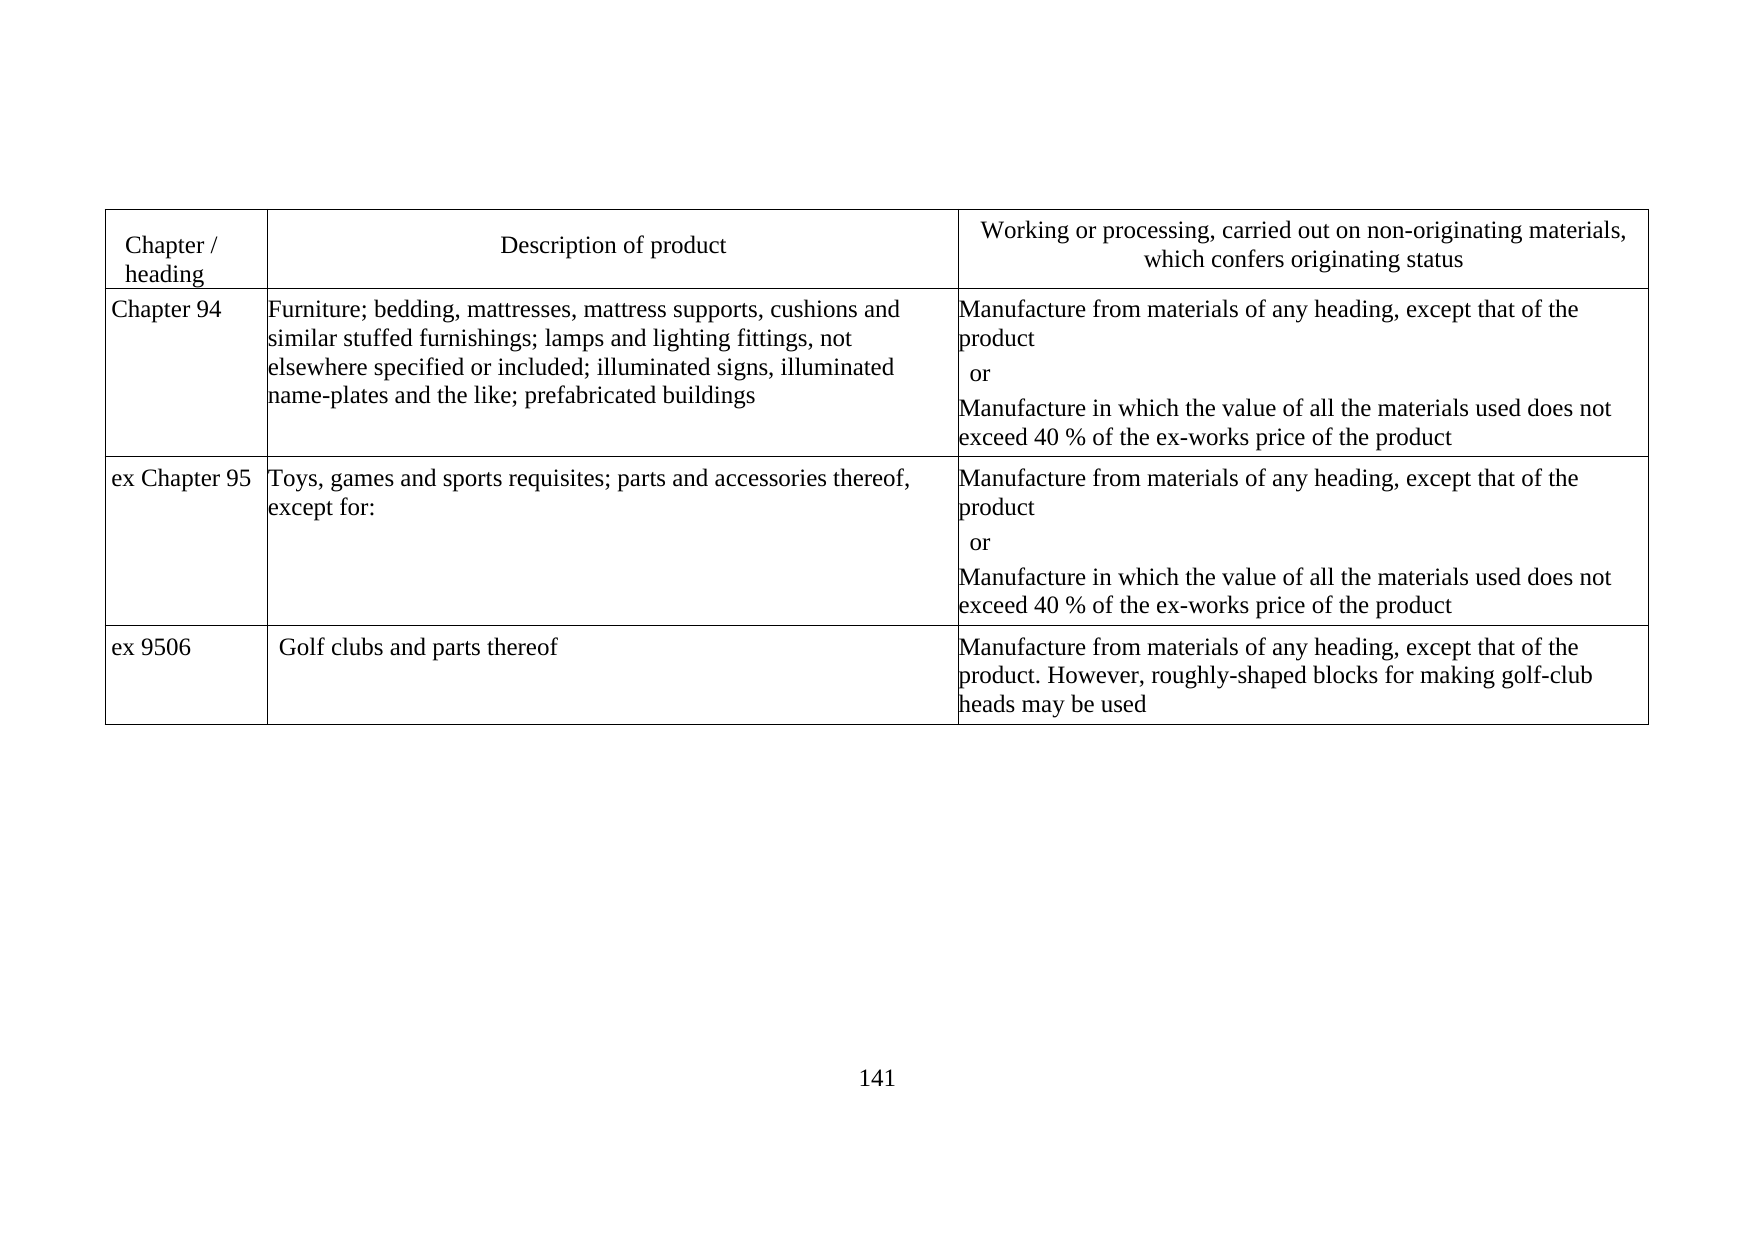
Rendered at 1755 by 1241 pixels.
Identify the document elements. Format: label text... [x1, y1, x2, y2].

table_cell ex 9506 [106, 626, 267, 723]
table_header Description of product [268, 210, 958, 287]
table_cell Golf clubs and parts thereof [268, 626, 958, 723]
table_cell Manufacture from materials of any heading, except that of the product or Manufacture in which the value of all the materials used does not exceed 40 % of the ex-works price of the product [959, 457, 1648, 625]
table_cell ex Chapter 95 [106, 457, 267, 625]
table_cell Furniture; bedding, mattresses, mattress supports, cushions and similar stuffed furnishings; lamps and lighting fittings, not elsewhere specified or included; illuminated signs, illuminated name-plates and the like; prefabricated buildings [268, 289, 958, 456]
table_header Working or processing, carried out on non-originating materials, which confers originating status [959, 210, 1648, 287]
table_cell Manufacture from materials of any heading, except that of the product or Manufacture in which the value of all the materials used does not exceed 40 % of the ex-works price of the product [959, 289, 1648, 456]
table_cell Manufacture from materials of any heading, except that of the product. However, roughly-shaped blocks for making golf-club heads may be used [959, 626, 1648, 723]
table_cell Toys, games and sports requisites; parts and accessories thereof, except for: [268, 457, 958, 625]
table_header Chapter / heading [106, 210, 267, 287]
table_cell Chapter 94 [106, 289, 267, 456]
